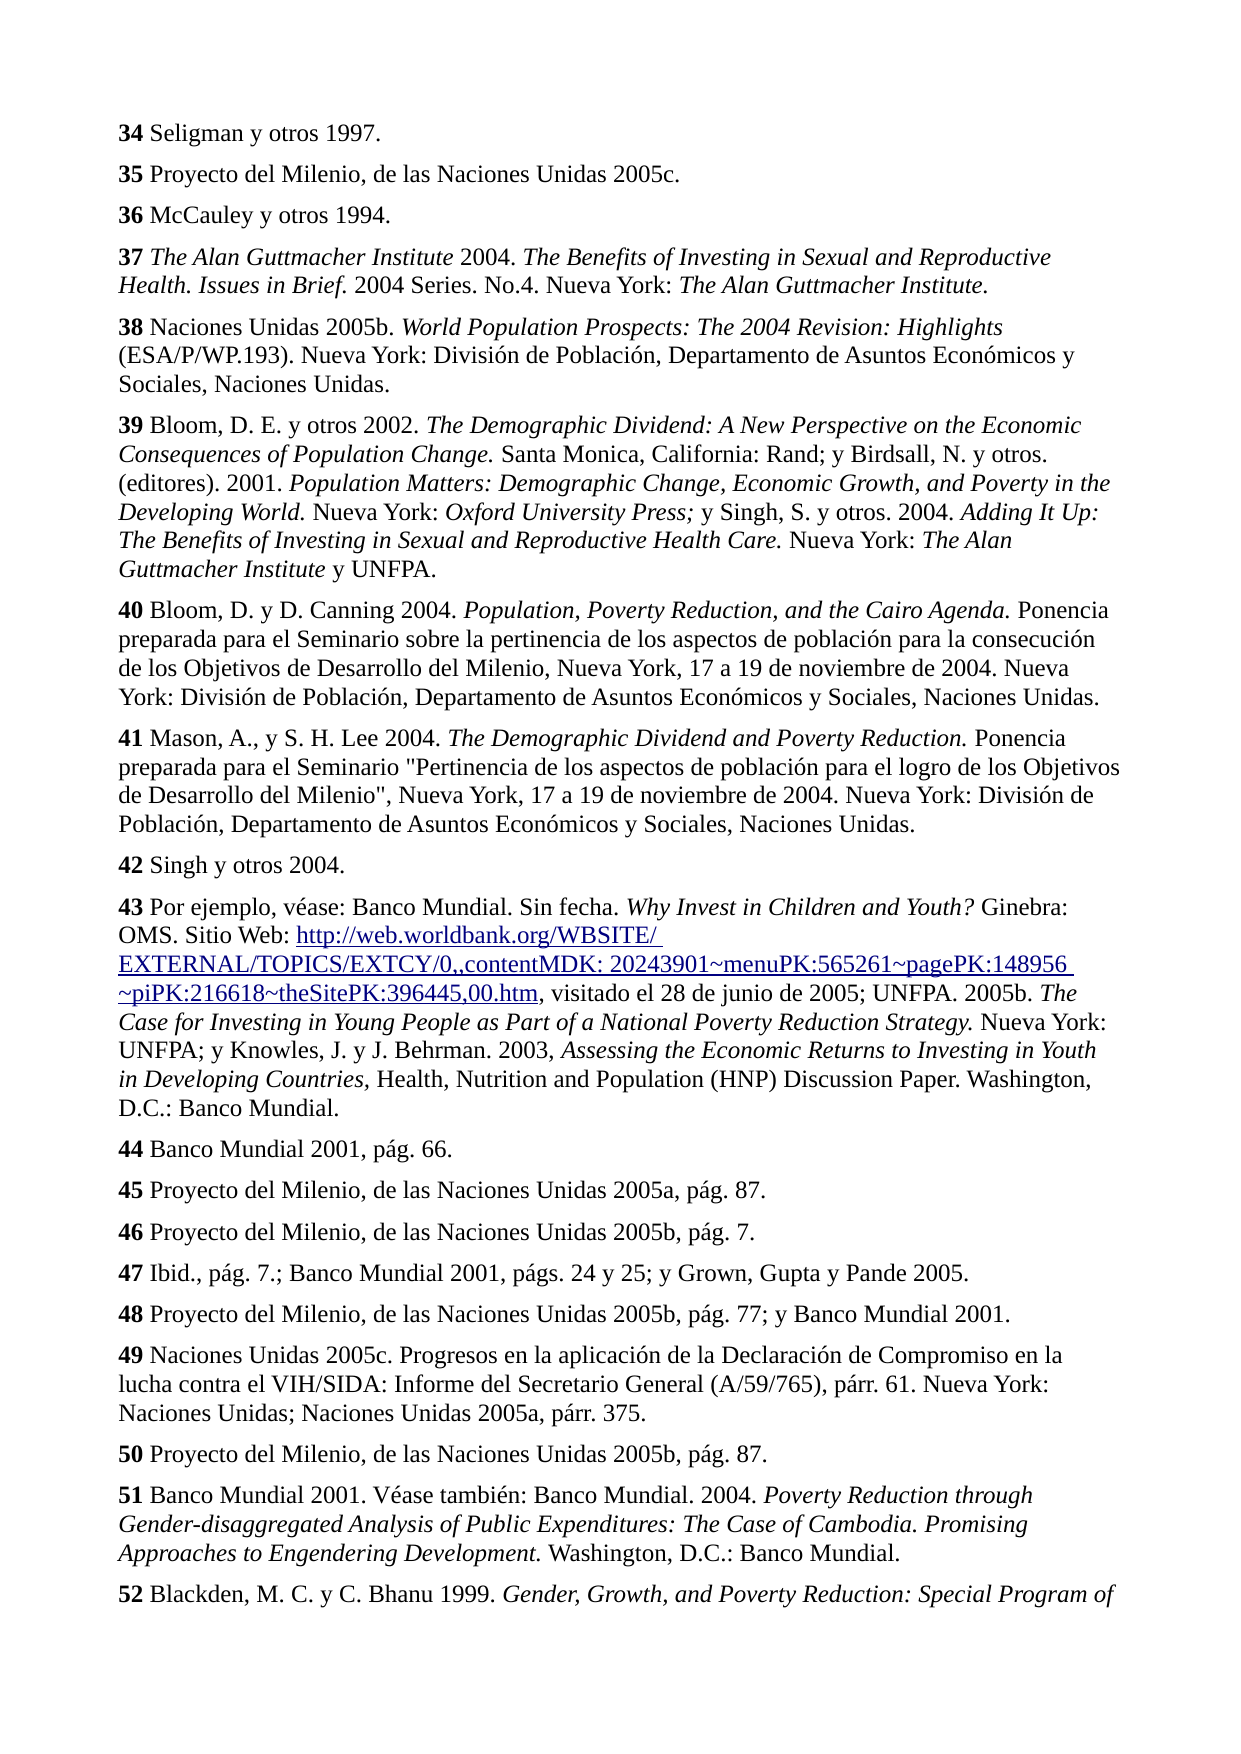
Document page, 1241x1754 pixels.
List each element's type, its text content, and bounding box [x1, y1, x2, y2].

text 37 The Alan Guttmacher Institute 2004. The Benefits of Investing in Sexual and Reproductive Health. Issues in Brief. 2004 Series. No.4. Nueva York: The Alan Guttmacher Institute. [118, 242, 1122, 299]
text 36 McCauley y otros 1994. [118, 201, 1122, 229]
text 51 Banco Mundial 2001. Véase también: Banco Mundial. 2004. Poverty Reduction through Gender-disaggregated Analysis of Public Expenditures: The Case of Cambodia. Promising Approaches to Engendering Development. Washington, D.C.: Banco Mundial. [118, 1481, 1122, 1567]
text 44 Banco Mundial 2001, pág. 66. [118, 1134, 1122, 1163]
text 47 Ibid., pág. 7.; Banco Mundial 2001, págs. 24 y 25; y Grown, Gupta y Pande 2005. [118, 1258, 1122, 1287]
text 34 Seligman y otros 1997. [118, 118, 1122, 147]
text 42 Singh y otros 2004. [118, 851, 1122, 879]
text 41 Mason, A., y S. H. Lee 2004. The Demographic Dividend and Poverty Reduction. Ponencia preparada para el Seminario "Pertinencia de los aspectos de población para el logro de los Objetivos de Desarrollo del Milenio", Nueva York, 17 a 19 de noviembre de 2004. Nueva York: División de Población, Departamento de Asuntos Económicos y Sociales, Naciones Unidas. [118, 723, 1122, 838]
text 48 Proyecto del Milenio, de las Naciones Unidas 2005b, pág. 77; y Banco Mundial 2001. [118, 1299, 1122, 1328]
text 43 Por ejemplo, véase: Banco Mundial. Sin fecha. Why Invest in Children and Youth? Ginebra: OMS. Sitio Web: http://web.worldbank.org/WBSITE/ EXTERNAL/TOPICS/EXTCY/0,,contentMDK: 20243901~menuPK:565261~pagePK:148956 ~piPK:216618~theSitePK:396445,00.htm, visitado el 28 de junio de 2005; UNFPA. 2005b. The Case for Investing in Young People as Part of a National Poverty Reduction Strategy. Nueva York: UNFPA; y Knowles, J. y J. Behrman. 2003, Assessing the Economic Returns to Investing in Youth in Developing Countries, Health, Nutrition and Population (HNP) Discussion Paper. Washington, D.C.: Banco Mundial. [118, 892, 1122, 1122]
text 39 Bloom, D. E. y otros 2002. The Demographic Dividend: A New Perspective on the Economic Consequences of Population Change. Santa Monica, California: Rand; y Birdsall, N. y otros. (editores). 2001. Population Matters: Demographic Change, Economic Growth, and Poverty in the Developing World. Nueva York: Oxford University Press; y Singh, S. y otros. 2004. Adding It Up: The Benefits of Investing in Sexual and Reproductive Health Care. Nueva York: The Alan Guttmacher Institute y UNFPA. [118, 411, 1122, 583]
text 50 Proyecto del Milenio, de las Naciones Unidas 2005b, pág. 87. [118, 1439, 1122, 1468]
text 49 Naciones Unidas 2005c. Progresos en la aplicación de la Declaración de Compromiso en la lucha contra el VIH/SIDA: Informe del Secretario General (A/59/765), párr. 61. Nueva York: Naciones Unidas; Naciones Unidas 2005a, párr. 375. [118, 1341, 1122, 1427]
text 35 Proyecto del Milenio, de las Naciones Unidas 2005c. [118, 159, 1122, 188]
text 40 Bloom, D. y D. Canning 2004. Population, Poverty Reduction, and the Cairo Agenda. Ponencia preparada para el Seminario sobre la pertinencia de los aspectos de población para la consecución de los Objetivos de Desarrollo del Milenio, Nueva York, 17 a 19 de noviembre de 2004. Nueva York: División de Población, Departamento de Asuntos Económicos y Sociales, Naciones Unidas. [118, 596, 1122, 711]
text 38 Naciones Unidas 2005b. World Population Prospects: The 2004 Revision: Highlights (ESA/P/WP.193). Nueva York: División de Población, Departamento de Asuntos Económicos y Sociales, Naciones Unidas. [118, 312, 1122, 398]
text 46 Proyecto del Milenio, de las Naciones Unidas 2005b, pág. 7. [118, 1217, 1122, 1246]
text 52 Blackden, M. C. y C. Bhanu 1999. Gender, Growth, and Poverty Reduction: Special Program of [118, 1579, 1122, 1608]
text 45 Proyecto del Milenio, de las Naciones Unidas 2005a, pág. 87. [118, 1176, 1122, 1204]
